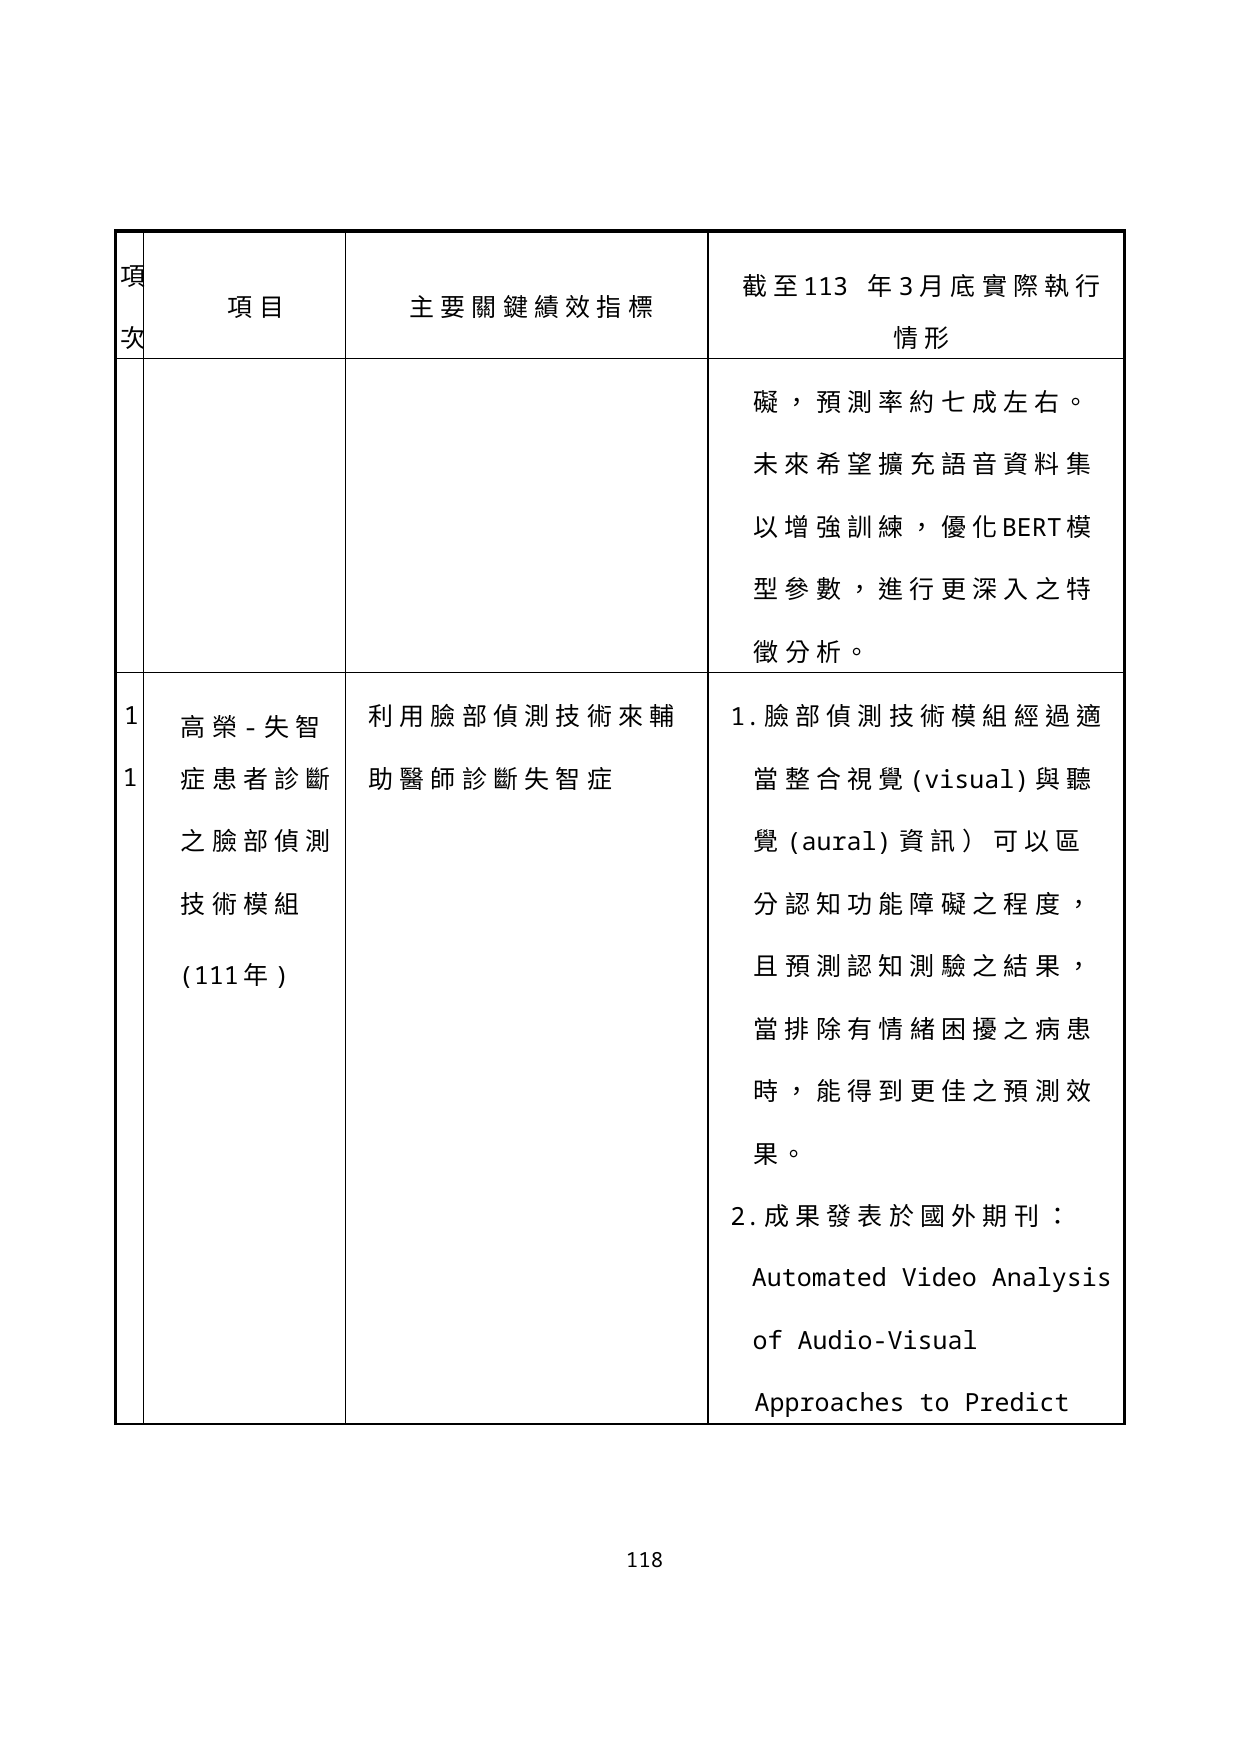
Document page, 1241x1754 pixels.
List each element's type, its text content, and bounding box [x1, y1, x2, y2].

table_header 項次 [117, 233, 143, 357]
table_cell 高榮-失智症患者診斷之臉部偵測技術模組 (111年) [144, 673, 345, 1423]
table_header 項目 [144, 233, 345, 357]
table_header 截至113 年3月底實際執行情形 [709, 233, 1123, 357]
table_cell [346, 359, 707, 671]
table_cell [117, 359, 143, 671]
table_cell 11 [117, 673, 143, 1423]
table_cell 利用臉部偵測技術來輔助醫師診斷失智症 [346, 673, 707, 1423]
table_cell 礙，預測率約七成左右。未來希望擴充語音資料集以增強訓練，優化BERT模型參數，進行更深入之特徵分析。 [709, 359, 1123, 671]
table_header 主要關鍵績效指標 [346, 233, 707, 357]
table_cell 1.臉部偵測技術模組經過適當整合視覺(visual)與聽覺(aural)資訊）可以區分認知功能障礙之程度，且預測認知測驗之結果，當排除有情緒困擾之病患時，能得到更佳之預測效果。 2.成果發表於國外期刊：Automated Video Analysis of Audio-Visual Approaches to Predict [709, 673, 1123, 1423]
table_cell [144, 359, 345, 671]
